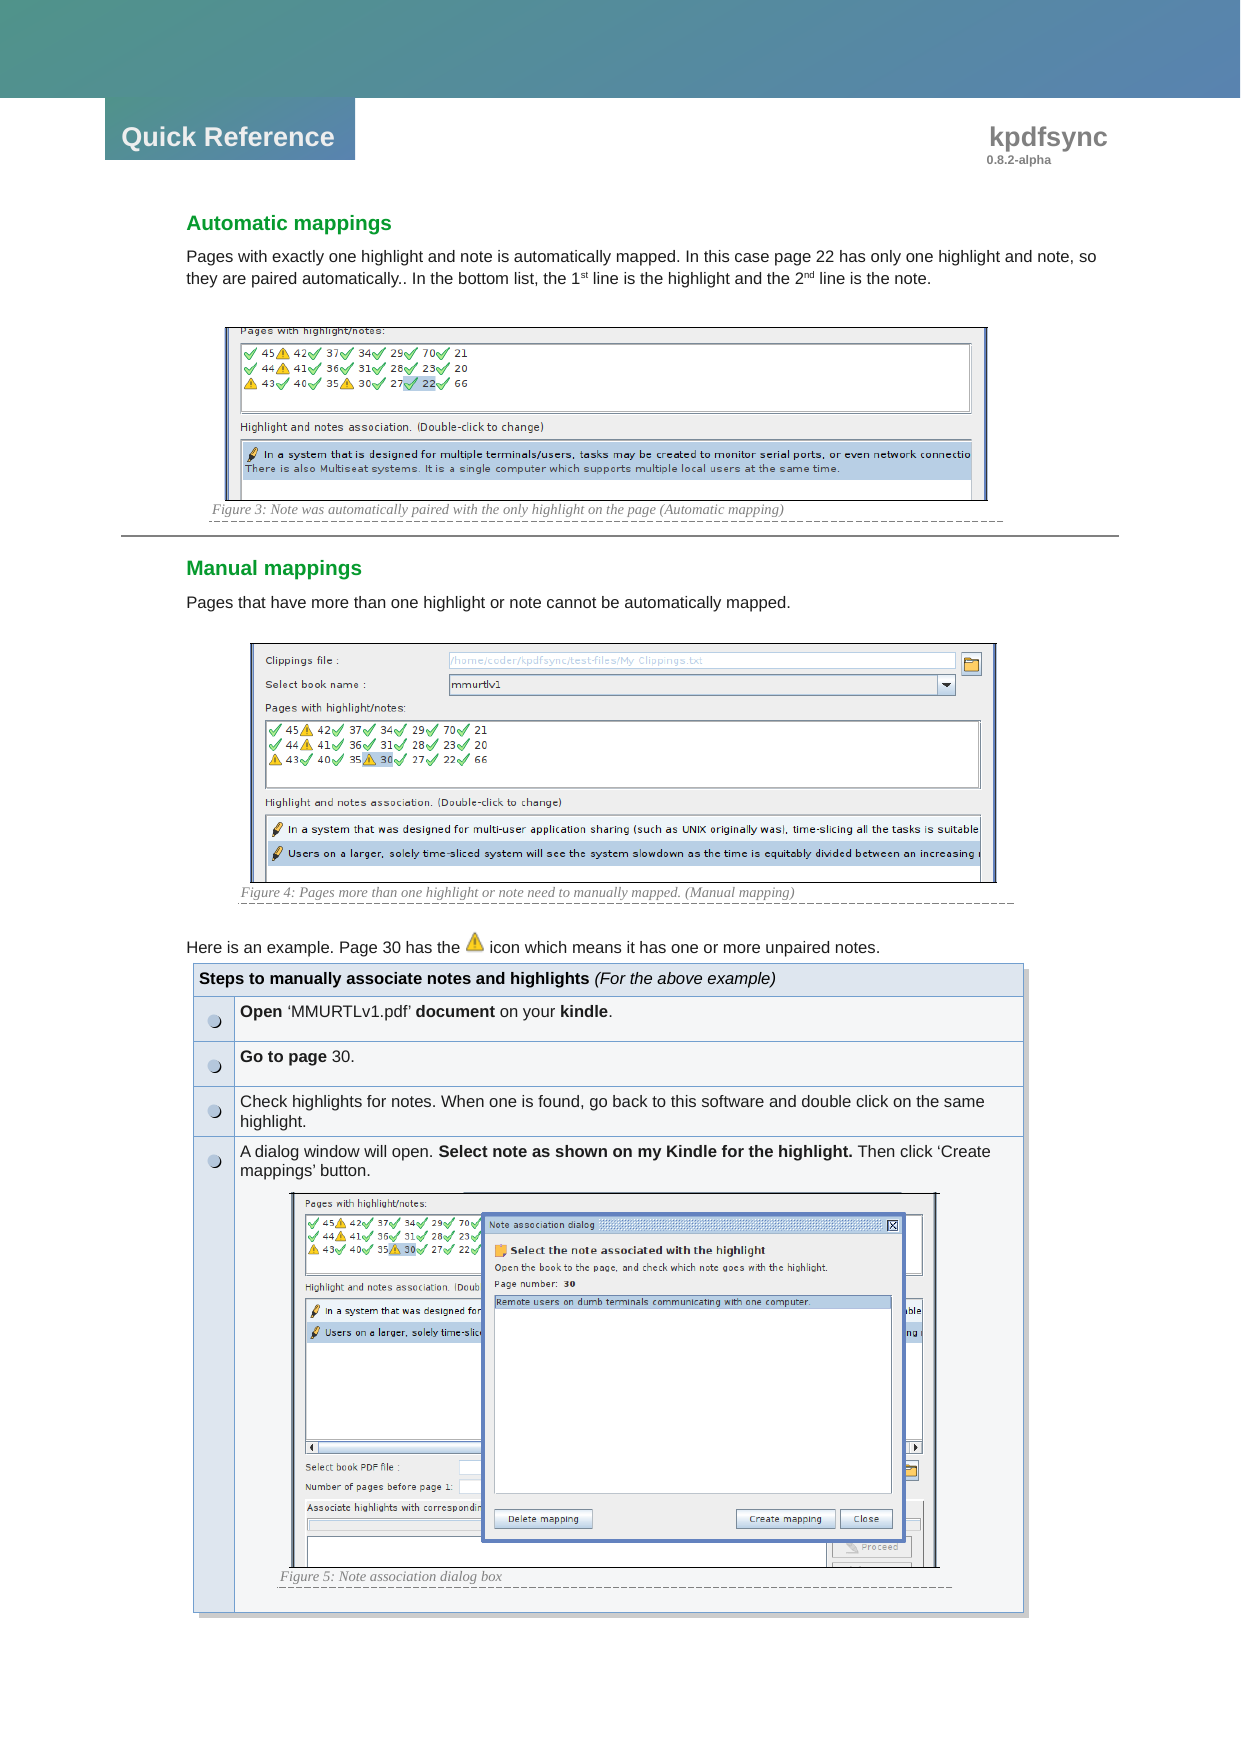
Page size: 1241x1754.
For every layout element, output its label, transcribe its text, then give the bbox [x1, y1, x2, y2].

text Pages that have more than one highlight or note cannot be automatically mapped. [186, 592, 1119, 612]
table_cell Go to page 30. [235, 1042, 1023, 1086]
picture [465, 930, 485, 954]
table_header Steps to manually associate notes and highlights (For the above example) [194, 964, 1023, 996]
picture [293, 1194, 935, 1567]
table_cell Open ‘MMURTLv1.pdf’ document on your kindle. [235, 997, 1023, 1041]
text Here is an example. Page 30 has the icon which means it has one or more unpaired notes. [186, 931, 1119, 957]
picture [250, 644, 997, 882]
subtitle Automatic mappings [186, 211, 1119, 235]
table_cell A dialog window will open. Select note as shown on my Kindle for the highlight. Then click ‘Create mappings’ button. [235, 1137, 1023, 1612]
subtitle Manual mappings [186, 556, 1119, 580]
table_cell ● [194, 1042, 234, 1086]
text Figure 4: Pages more than one highlight or note need to manually mapped. (Manual mapping) [241, 638, 1011, 900]
text Figure 3: Note was automatically paired with the only highlight on the page (Automatic mapping) [212, 326, 1001, 518]
table_cell ● [194, 1087, 234, 1136]
table_cell ● [194, 997, 234, 1041]
picture [224, 328, 988, 500]
table_cell Check highlights for notes. When one is found, go back to this software and double click on the same highlight. [235, 1087, 1023, 1136]
text Pages with exactly one highlight and note is automatically mapped. In this case page 22 has only one highlight and note, so they are paired automatically.. In the bottom list, the 1st line is the highlight and the 2nd line is the note. [186, 247, 1119, 288]
table_cell ● [194, 1137, 234, 1612]
